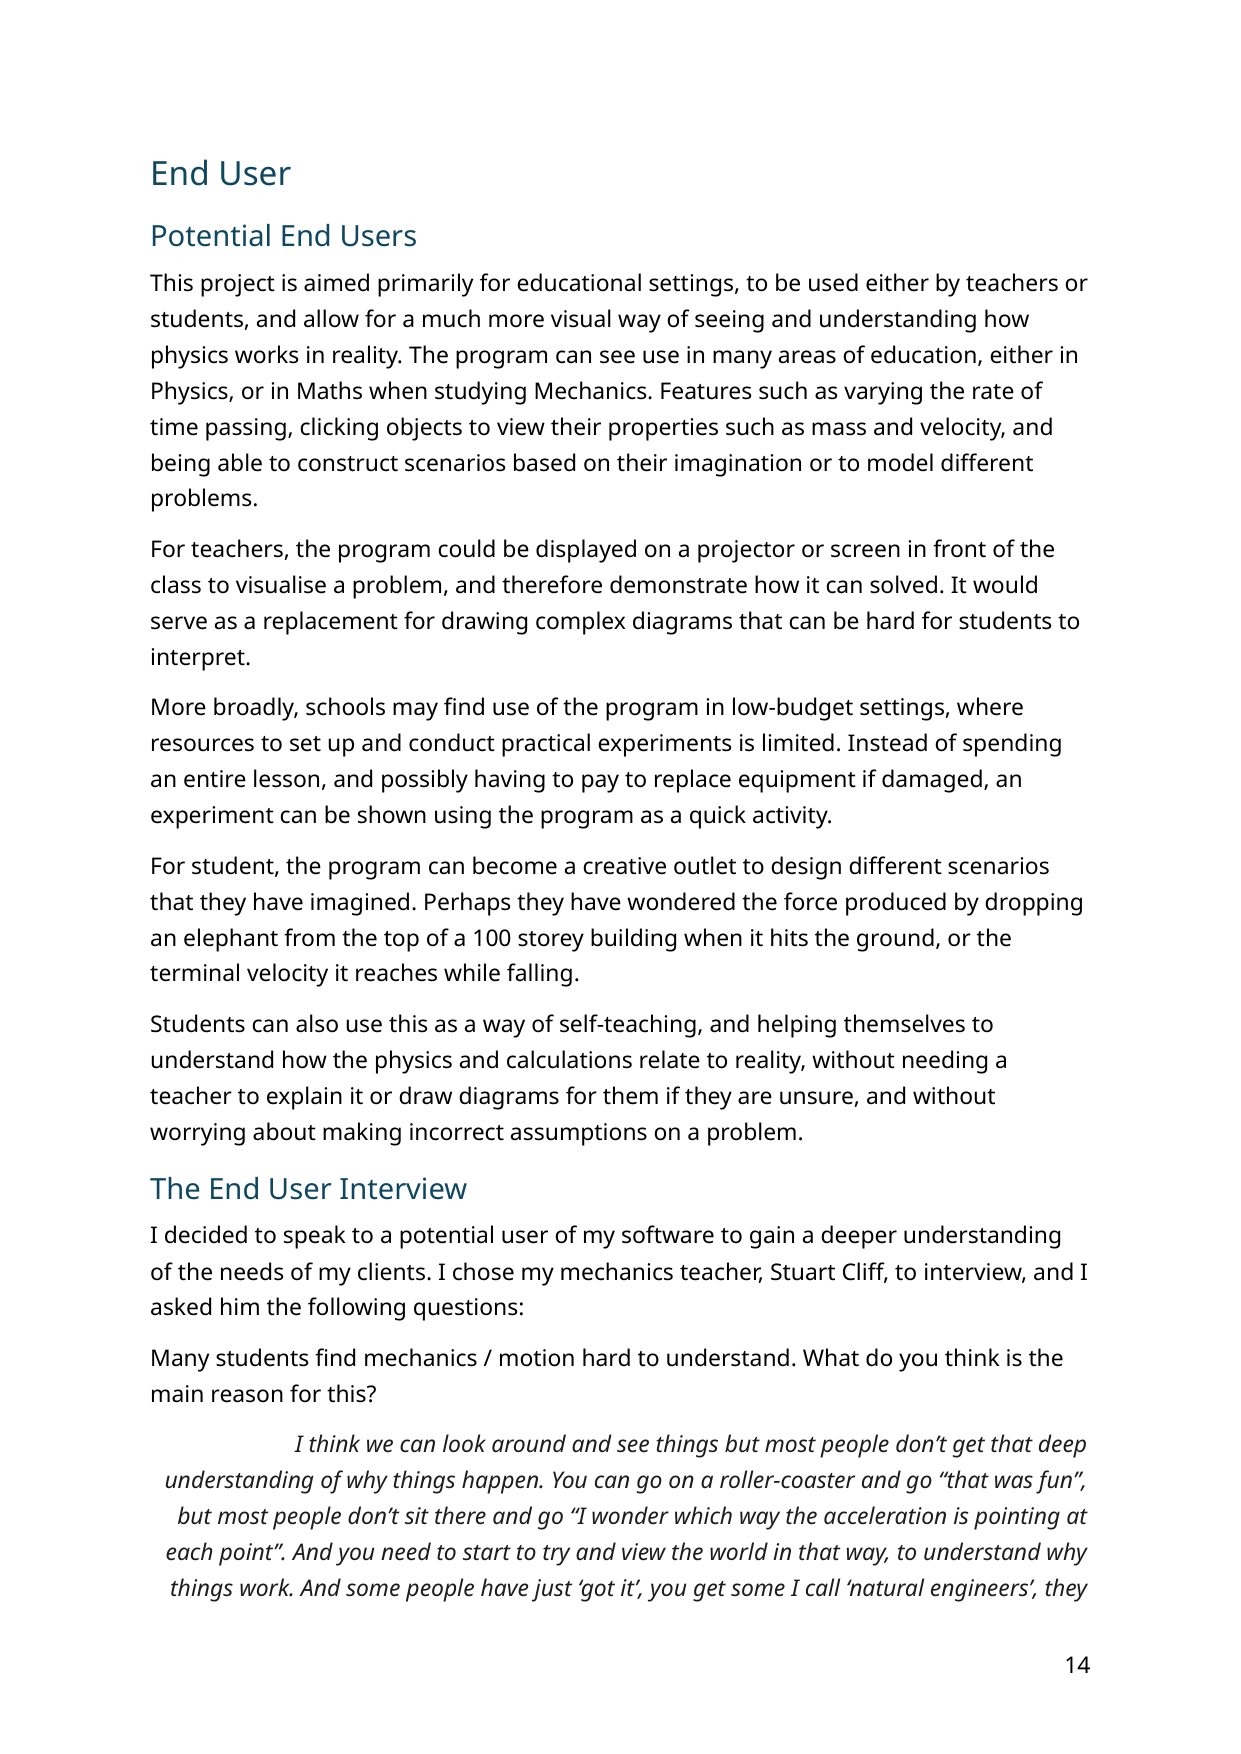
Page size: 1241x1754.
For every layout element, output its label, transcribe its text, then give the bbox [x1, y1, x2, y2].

text More broadly, schools may find use of the program in low-budget settings, where resources to set up and conduct practical experiments is limited. Instead of spending an entire lesson, and possibly having to pay to replace equipment if damaged, an experiment can be shown using the program as a quick activity. [150, 691, 1090, 830]
subtitle Potential End Users [150, 216, 1090, 255]
text I decided to speak to a potential user of my software to gain a deeper understanding of the needs of my clients. I chose my mechanics teacher, Stuart Cliff, to interview, and I asked him the following questions: [150, 1219, 1090, 1323]
text For student, the program can become a creative outlet to design different scenarios that they have imagined. Perhaps they have wondered the force produced by dropping an elephant from the top of a 100 storey building when it hits the ground, or the terminal velocity it reaches while falling. [150, 849, 1090, 989]
subtitle The End User Interview [150, 1168, 1090, 1208]
text This project is aimed primarily for educational settings, to be used either by teachers or students, and allow for a much more visual way of seeing and understanding how physics works in reality. The program can see use in many areas of education, either in Physics, or in Maths when studying Mechanics. Features such as varying the rate of time passing, clicking objects to view their properties such as mass and velocity, and being able to construct scenarios based on their imagination or to model different problems. [150, 267, 1090, 514]
text I think we can look around and see things but most people don’t get that deep understanding of why things happen. You can go on a roller-coaster and go “that was fun”, but most people don’t sit there and go “I wonder which way the acceleration is pointing at each point”. And you need to start to try and view the world in that way, to understand why things work. And some people have just ‘got it’, you get some I call ‘natural engineers’, they [150, 1428, 1090, 1603]
text Many students find mechanics / motion hard to understand. What do you think is the main reason for this? [150, 1342, 1090, 1409]
text For teachers, the program could be displayed on a projector or screen in front of the class to visualise a problem, and therefore demonstrate how it can solved. It would serve as a replacement for drawing complex diagrams that can be hard for students to interpret. [150, 533, 1090, 672]
text Students can also use this as a way of self-teaching, and helping themselves to understand how the physics and calculations relate to reality, without needing a teacher to explain it or draw diagrams for them if they are unsure, and without worrying about making incorrect assumptions on a problem. [150, 1008, 1090, 1147]
subtitle End User [150, 150, 1090, 195]
